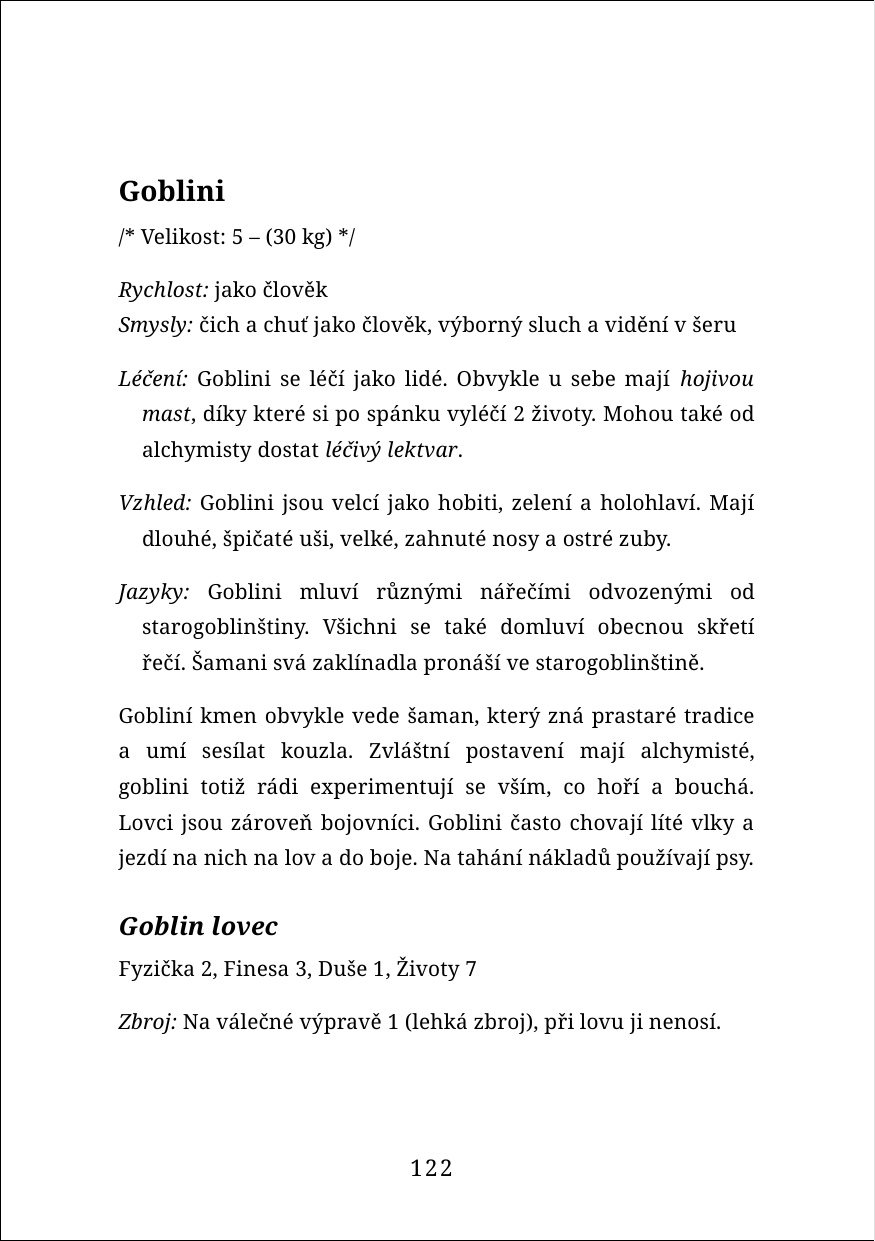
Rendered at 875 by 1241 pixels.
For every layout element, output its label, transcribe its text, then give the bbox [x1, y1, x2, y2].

text Gobliní kmen obvykle vede šaman, který zná prastaré tradice a umí sesílat kouzla. Zvláštní postavení mají alchymisté, goblini totiž rádi experimentují se vším, co hoří a bouchá. Lovci jsou zároveň bojovníci. Goblini často chovají líté vlky a jezdí na nich na lov a do boje. Na tahání nákladů používají psy. [118, 701, 756, 872]
text Léčení: Goblini se léčí jako lidé. Obvykle u sebe mají hojivou mast, díky které si po spánku vyléčí 2 životy. Mohou také od alchymisty dostat léčivý lektvar. [118, 364, 756, 463]
text Rychlost: jako člověk [118, 275, 756, 303]
text /* Velikost: 5 – (30 kg) */ [118, 222, 756, 250]
text Zbroj: Na válečné výpravě 1 (lehká zbroj), při lovu ji nenosí. [118, 1007, 756, 1036]
text Vzhled: Goblini jsou velcí jako hobiti, zelení a holohlaví. Mají dlouhé, špičaté uši, velké, zahnuté nosy a ostré zuby. [118, 488, 756, 552]
text Fyzička 2, Finesa 3, Duše 1, Životy 7 [118, 954, 756, 982]
subtitle Goblini [118, 172, 756, 210]
text Jazyky: Goblini mluví různými nářečími odvozenými od starogoblinštiny. Všichni se také domluví obecnou skřetí řečí. Šamani svá zaklínadla pronáší ve starogoblinštině. [118, 577, 756, 676]
text Smysly: čich a chuť jako člověk, výborný sluch a vidění v šeru [118, 311, 756, 339]
subtitle Goblin lovec [118, 908, 756, 942]
